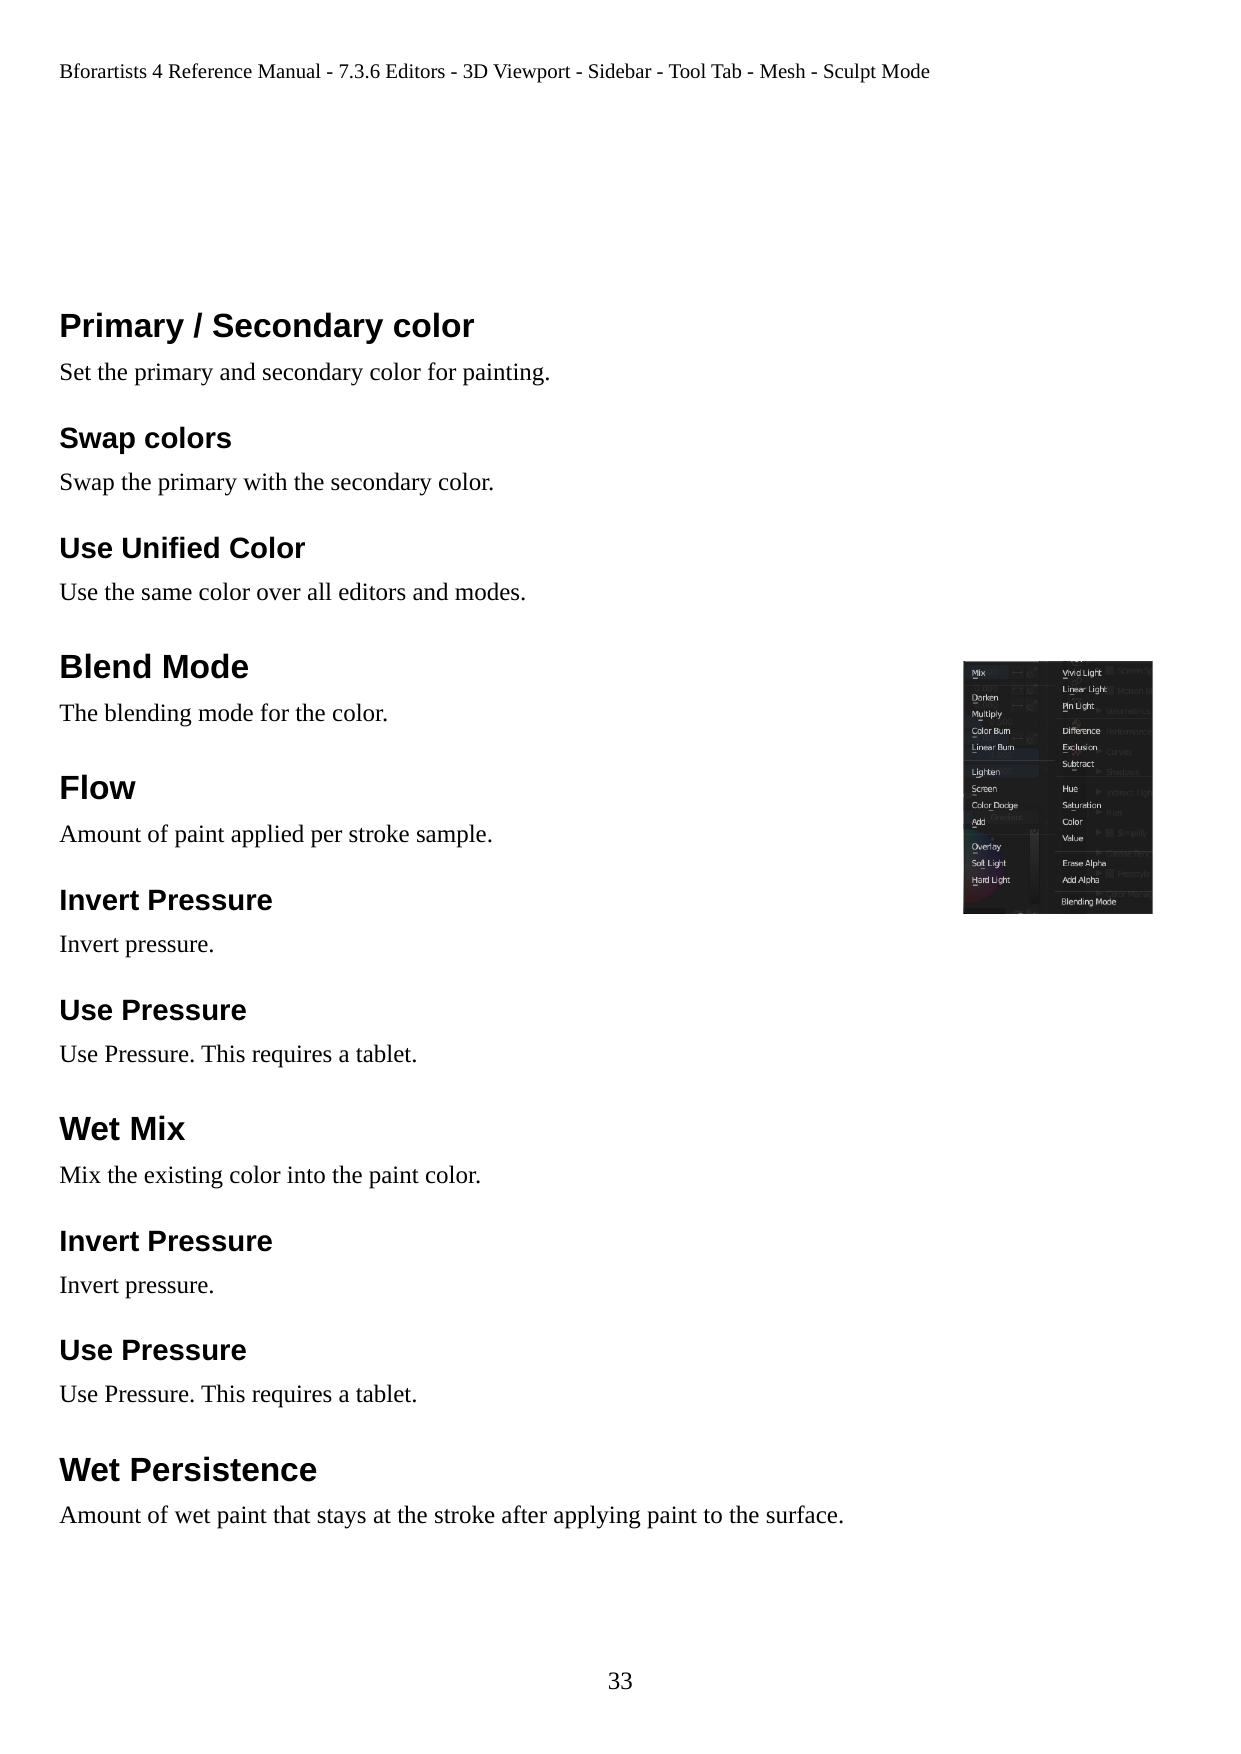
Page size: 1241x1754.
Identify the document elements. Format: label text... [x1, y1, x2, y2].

subtitle Wet Mix [59, 1109, 1181, 1147]
text Mix the existing color into the paint color. [59, 1160, 1181, 1188]
text [1153, 698, 1181, 727]
subtitle Invert Pressure [59, 883, 1181, 916]
picture [963, 661, 1153, 914]
subtitle Invert Pressure [59, 1223, 1181, 1257]
text Amount of paint applied per stroke sample. [59, 819, 963, 848]
subtitle Primary / Secondary color [59, 306, 1181, 344]
subtitle Swap colors [59, 421, 1181, 454]
subtitle Use Pressure [59, 992, 1181, 1026]
text Use Pressure. This requires a tablet. [59, 1379, 1181, 1408]
subtitle Flow [59, 768, 963, 806]
subtitle Use Pressure [59, 1333, 1181, 1367]
text Amount of wet paint that stays at the stroke after applying paint to the surface. [59, 1501, 1181, 1529]
text Swap the primary with the secondary color. [59, 467, 1181, 496]
text Set the primary and secondary color for painting. [59, 357, 1181, 386]
text Use Pressure. This requires a tablet. [59, 1039, 1181, 1067]
text Invert pressure. [59, 1270, 1181, 1298]
subtitle [1153, 768, 1181, 806]
text Invert pressure. [59, 929, 1181, 958]
subtitle Wet Persistence [59, 1449, 1181, 1488]
text The blending mode for the color. [59, 698, 963, 727]
subtitle Use Unified Color [59, 531, 1181, 564]
subtitle Blend Mode [59, 647, 1181, 685]
text Use the same color over all editors and modes. [59, 577, 1181, 606]
